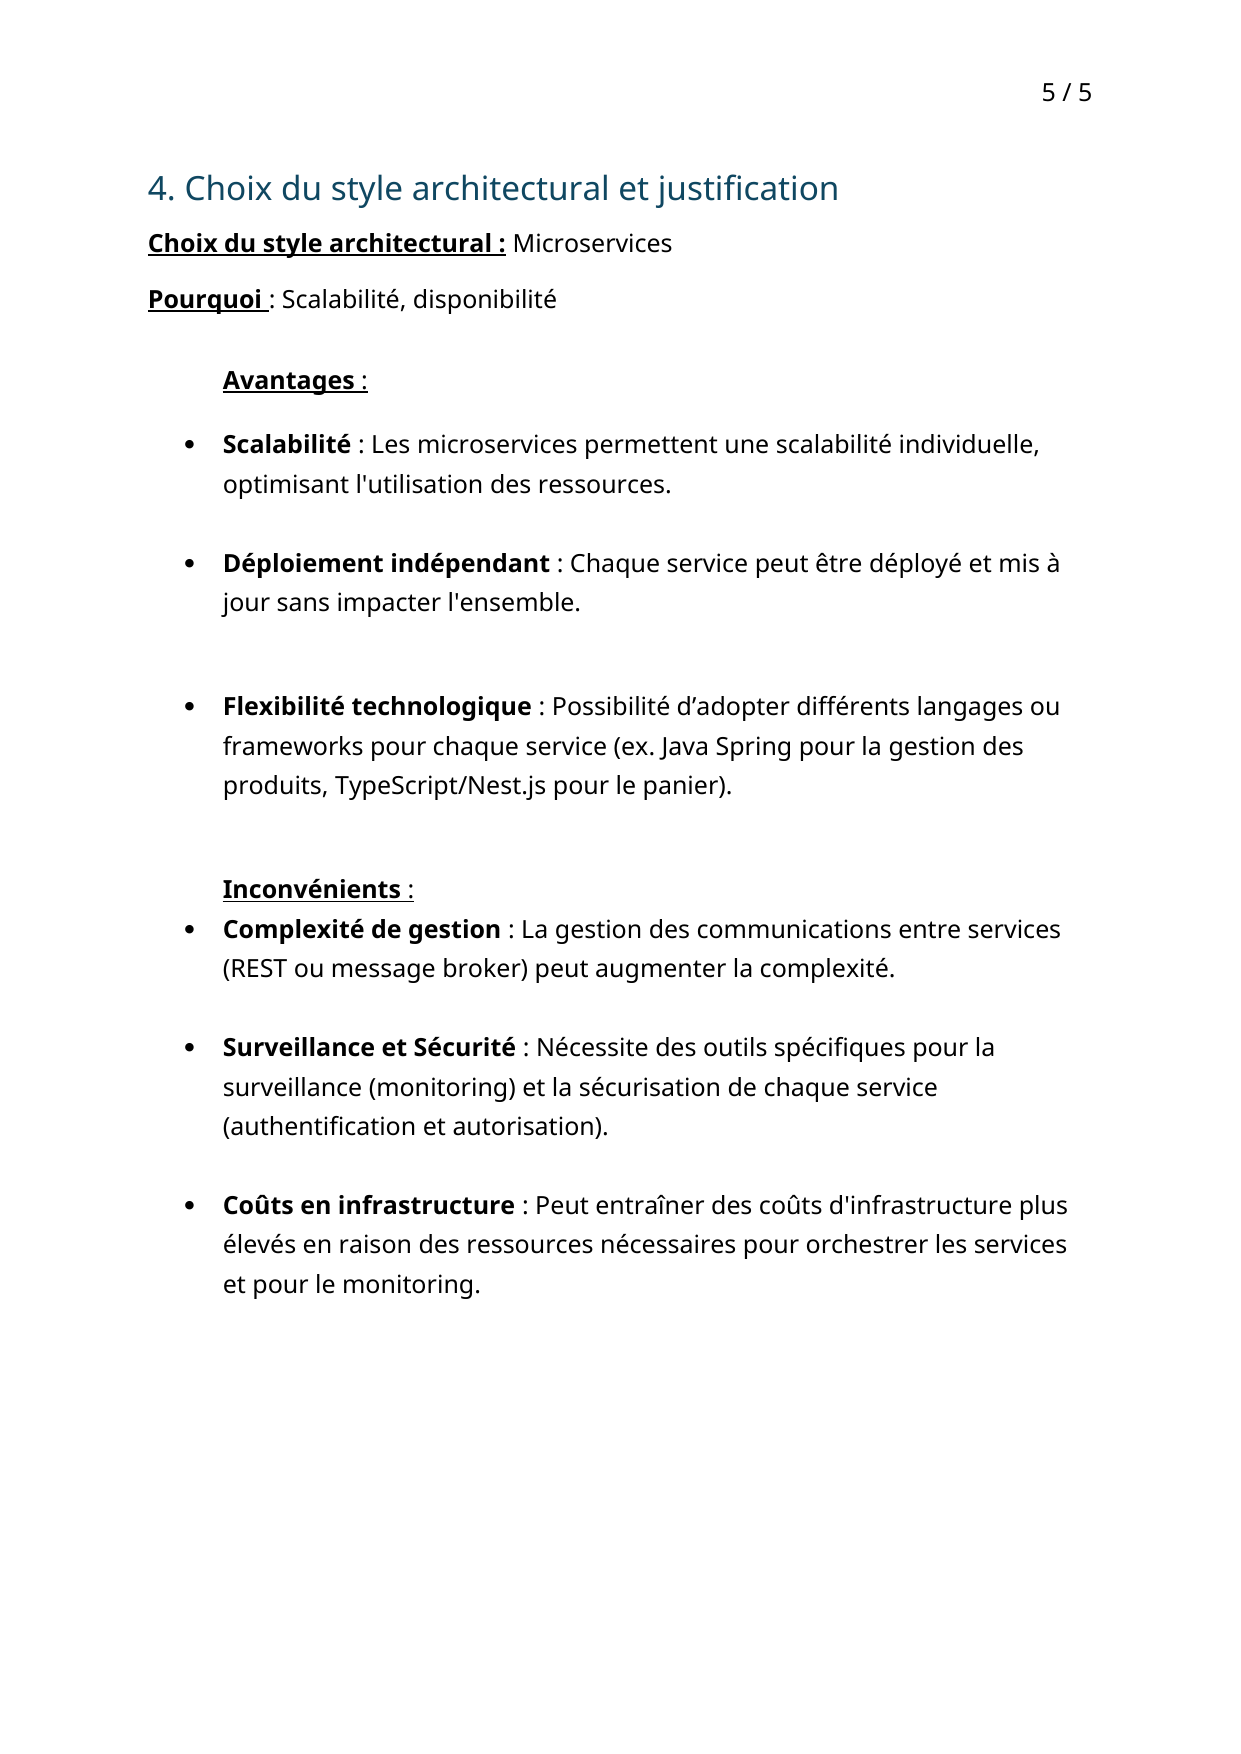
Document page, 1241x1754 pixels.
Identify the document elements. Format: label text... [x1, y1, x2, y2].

list Flexibilité technologique : Possibilité d’adopter différents langages ou frameworks pour chaque service (ex. Java Spring pour la gestion des produits, TypeScript/Nest.js pour le panier). [185, 689, 1093, 802]
list Complexité de gestion : La gestion des communications entre services (REST ou message broker) peut augmenter la complexité. [185, 911, 1093, 985]
text Pourquoi : Scalabilité, disponibilité [148, 281, 1093, 315]
list Coûts en infrastructure : Peut entraîner des coûts d'infrastructure plus élevés en raison des ressources nécessaires pour orchestrer les services et pour le monitoring. [185, 1188, 1093, 1301]
text Choix du style architectural : Microservices [148, 225, 1093, 259]
list Déploiement indépendant : Chaque service peut être déployé et mis à jour sans impacter l'ensemble. [185, 545, 1093, 619]
list Avantages : [223, 362, 1093, 397]
list Inconvénients : [223, 832, 1093, 906]
subtitle 4. Choix du style architectural et justification [148, 164, 1093, 210]
list Surveillance et Sécurité : Nécessite des outils spécifiques pour la surveillance (monitoring) et la sécurisation de chaque service (authentification et autorisation). [185, 1030, 1093, 1143]
list Scalabilité : Les microservices permettent une scalabilité individuelle, optimisant l'utilisation des ressources. [185, 427, 1093, 501]
